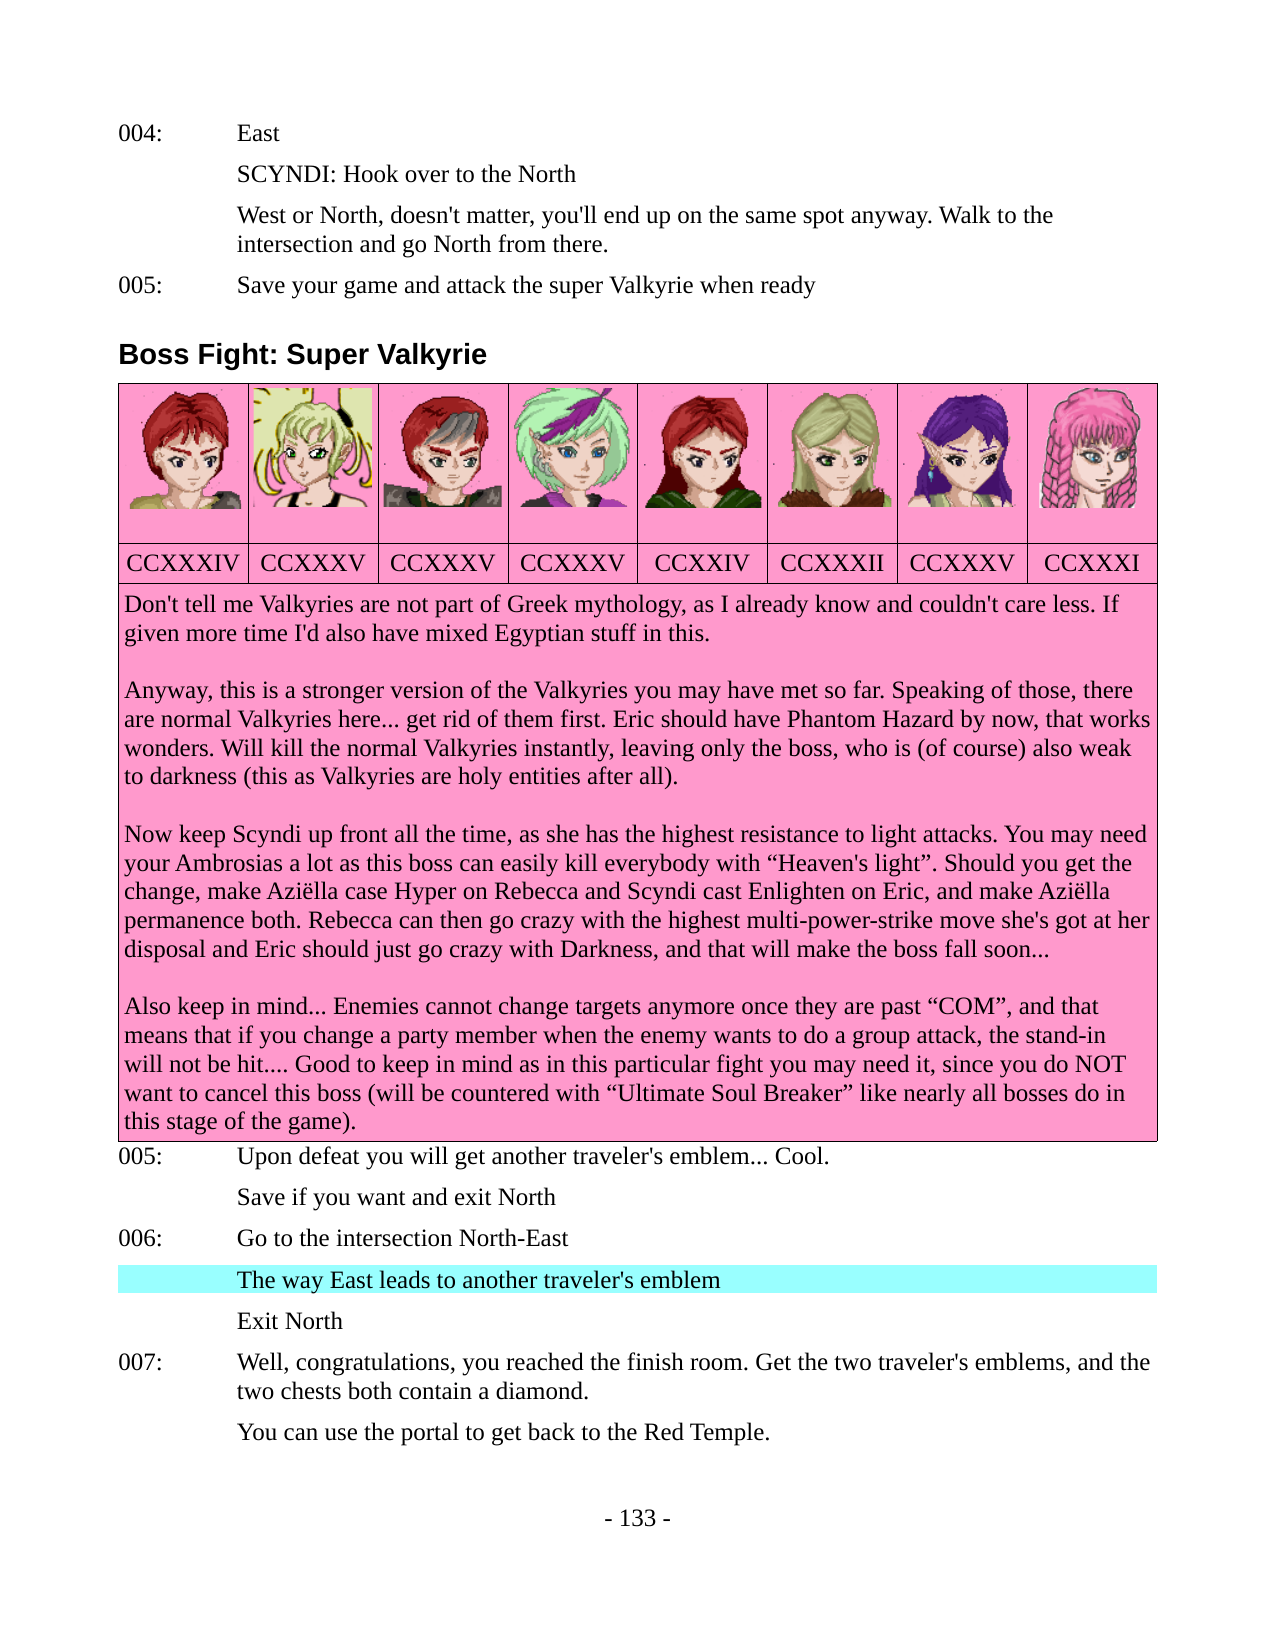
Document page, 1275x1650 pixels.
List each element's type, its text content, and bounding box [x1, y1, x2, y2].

text SCYNDI: Hook over to the North [118, 159, 1157, 188]
table_cell CCXXXV [509, 544, 637, 583]
picture [643, 388, 762, 508]
table_cell CCXXXV [379, 544, 508, 583]
picture [1032, 388, 1152, 508]
picture [253, 388, 372, 507]
text You can use the portal to get back to the Red Temple. [118, 1417, 1157, 1446]
text West or North, doesn't matter, you'll end up on the same spot anyway. Walk to the intersection and go North from there. [118, 201, 1157, 258]
text Exit North [118, 1306, 1157, 1335]
table_header [119, 384, 248, 543]
table_cell CCXXIV [638, 544, 767, 583]
picture [902, 388, 1022, 507]
table_cell CCXXXIV [119, 544, 248, 583]
text 004: East [118, 118, 1157, 147]
picture [124, 388, 242, 509]
text The way East leads to another traveler's emblem [118, 1265, 1157, 1293]
subtitle Boss Fight: Super Valkyrie [118, 337, 1157, 370]
picture [513, 388, 632, 507]
table_cell CCXXXII [768, 544, 897, 583]
table_cell CCXXXI [1028, 544, 1157, 583]
table_cell Don't tell me Valkyries are not part of Greek mythology, as I already know and couldn't care less. If given more time I'd also have mixed Egyptian stuff in this. Anyway, this is a stronger version of the Valkyries you may have met so far. Speaking of those, there are normal Valkyries here... get rid of them first. Eric should have Phantom Hazard by now, that works wonders. Will kill the normal Valkyries instantly, leaving only the boss, who is (of course) also weak to darkness (this as Valkyries are holy entities after all). Now keep Scyndi up front all the time, as she has the highest resistance to light attacks. You may need your Ambrosias a lot as this boss can easily kill everybody with “Heaven's light”. Should you get the change, make Aziëlla case Hyper on Rebecca and Scyndi cast Enlighten on Eric, and make Aziëlla permanence both. Rebecca can then go crazy with the highest multi-power-strike move she's got at her disposal and Eric should just go crazy with Darkness, and that will make the boss fall soon... Also keep in mind... Enemies cannot change targets anymore once they are past “COM”, and that means that if you change a party member when the enemy wants to do a group attack, the stand-in will not be hit.... Good to keep in mind as in this particular fight you may need it, since you do NOT want to cancel this boss (will be countered with “Ultimate Soul Breaker” like nearly all bosses do in this stage of the game). [119, 584, 1157, 1141]
table_header [379, 384, 508, 543]
table_header [509, 384, 637, 543]
text 005: Save your game and attack the super Valkyrie when ready [118, 271, 1157, 299]
picture [772, 388, 892, 507]
table_header [638, 384, 767, 543]
text 007: Well, congratulations, you reached the finish room. Get the two traveler's emblems, and the two chests both contain a diamond. [118, 1347, 1157, 1405]
picture [383, 388, 502, 507]
table_header [249, 384, 378, 543]
table_cell CCXXXV [249, 544, 378, 583]
table_header [768, 384, 897, 543]
text 006: Go to the intersection North-East [118, 1223, 1157, 1252]
table_header [898, 384, 1027, 543]
text Save if you want and exit North [118, 1182, 1157, 1211]
table_cell CCXXXV [898, 544, 1027, 583]
table_header [1028, 384, 1157, 543]
text 005: Upon defeat you will get another traveler's emblem... Cool. [118, 1142, 1157, 1170]
